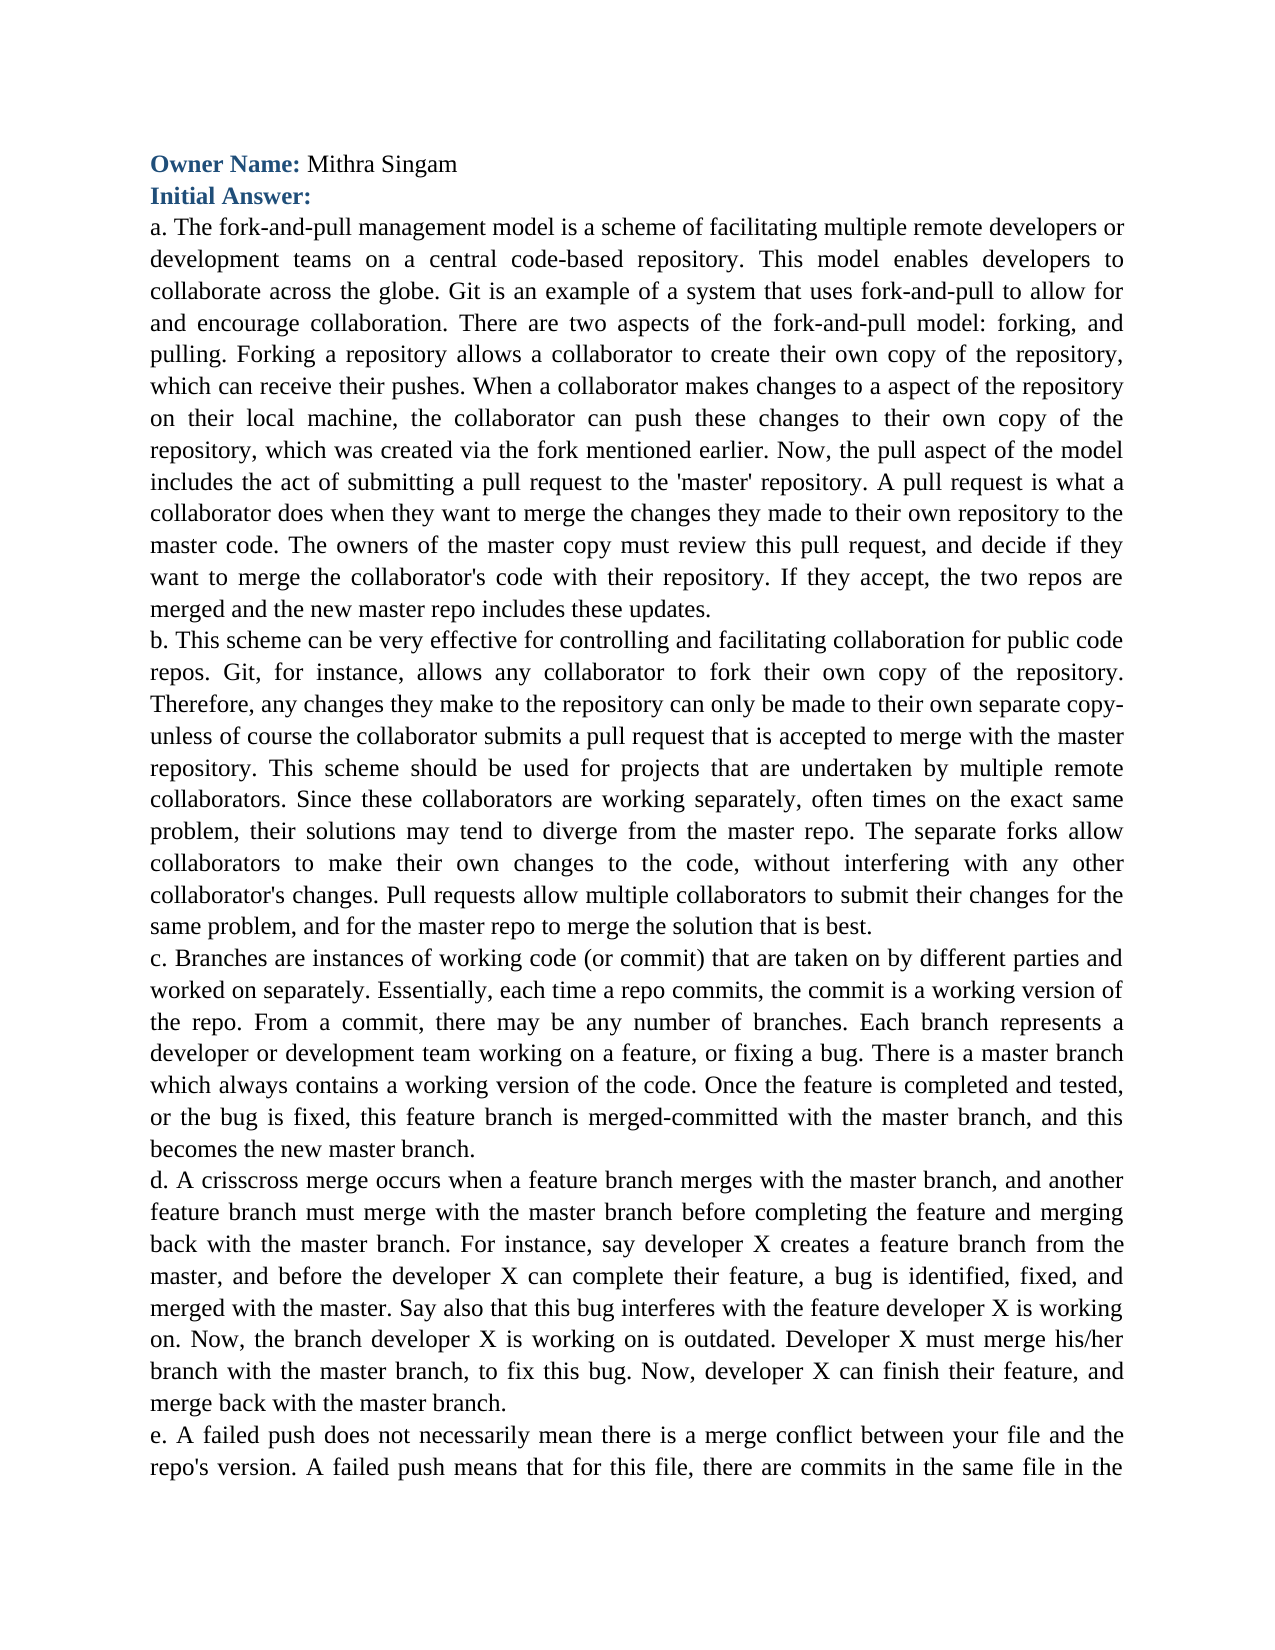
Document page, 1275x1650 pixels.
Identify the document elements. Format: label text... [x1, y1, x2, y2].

text b. This scheme can be very effective for controlling and facilitating collaboration for public code repos. Git, for instance, allows any collaborator to fork their own copy of the repository. Therefore, any changes they make to the repository can only be made to their own separate copy- unless of course the collaborator submits a pull request that is accepted to merge with the master repository. This scheme should be used for projects that are undertaken by multiple remote collaborators. Since these collaborators are working separately, often times on the exact same problem, their solutions may tend to diverge from the master repo. The separate forks allow collaborators to make their own changes to the code, without interfering with any other collaborator's changes. Pull requests allow multiple collaborators to submit their changes for the same problem, and for the master repo to merge the solution that is best. [150, 627, 1125, 940]
text c. Branches are instances of working code (or commit) that are taken on by different parties and worked on separately. Essentially, each time a repo commits, the commit is a working version of the repo. From a commit, there may be any number of branches. Each branch represents a developer or development team working on a feature, or fixing a bug. There is a master branch which always contains a working version of the code. Once the feature is completed and tested, or the bug is fixed, this feature branch is merged-committed with the master branch, and this becomes the new master branch. [150, 944, 1125, 1163]
text e. A failed push does not necessarily mean there is a merge conflict between your file and the repo's version. A failed push means that for this file, there are commits in the same file in the [150, 1421, 1125, 1480]
text Owner Name: Mithra Singam [150, 150, 1125, 178]
text d. A crisscross merge occurs when a feature branch merges with the master branch, and another feature branch must merge with the master branch before completing the feature and merging back with the master branch. For instance, say developer X creates a feature branch from the master, and before the developer X can complete their feature, a bug is identified, fixed, and merged with the master. Say also that this bug interferes with the feature developer X is working on. Now, the branch developer X is working on is outdated. Developer X must merge his/her branch with the master branch, to fix this bug. Now, developer X can finish their feature, and merge back with the master branch. [150, 1167, 1125, 1417]
text a. The fork-and-pull management model is a scheme of facilitating multiple remote developers or development teams on a central code-based repository. This model enables developers to collaborate across the globe. Git is an example of a system that uses fork-and-pull to allow for and encourage collaboration. There are two aspects of the fork-and-pull model: forking, and pulling. Forking a repository allows a collaborator to create their own copy of the repository, which can receive their pushes. When a collaborator makes changes to a aspect of the repository on their local machine, the collaborator can push these changes to their own copy of the repository, which was created via the fork mentioned earlier. Now, the pull aspect of the model includes the act of submitting a pull request to the 'master' repository. A pull request is what a collaborator does when they want to merge the changes they made to their own repository to the master code. The owners of the master copy must review this pull request, and decide if they want to merge the collaborator's code with their repository. If they accept, the two repos are merged and the new master repo includes these updates. [150, 213, 1125, 622]
text Initial Answer: [150, 182, 1125, 209]
